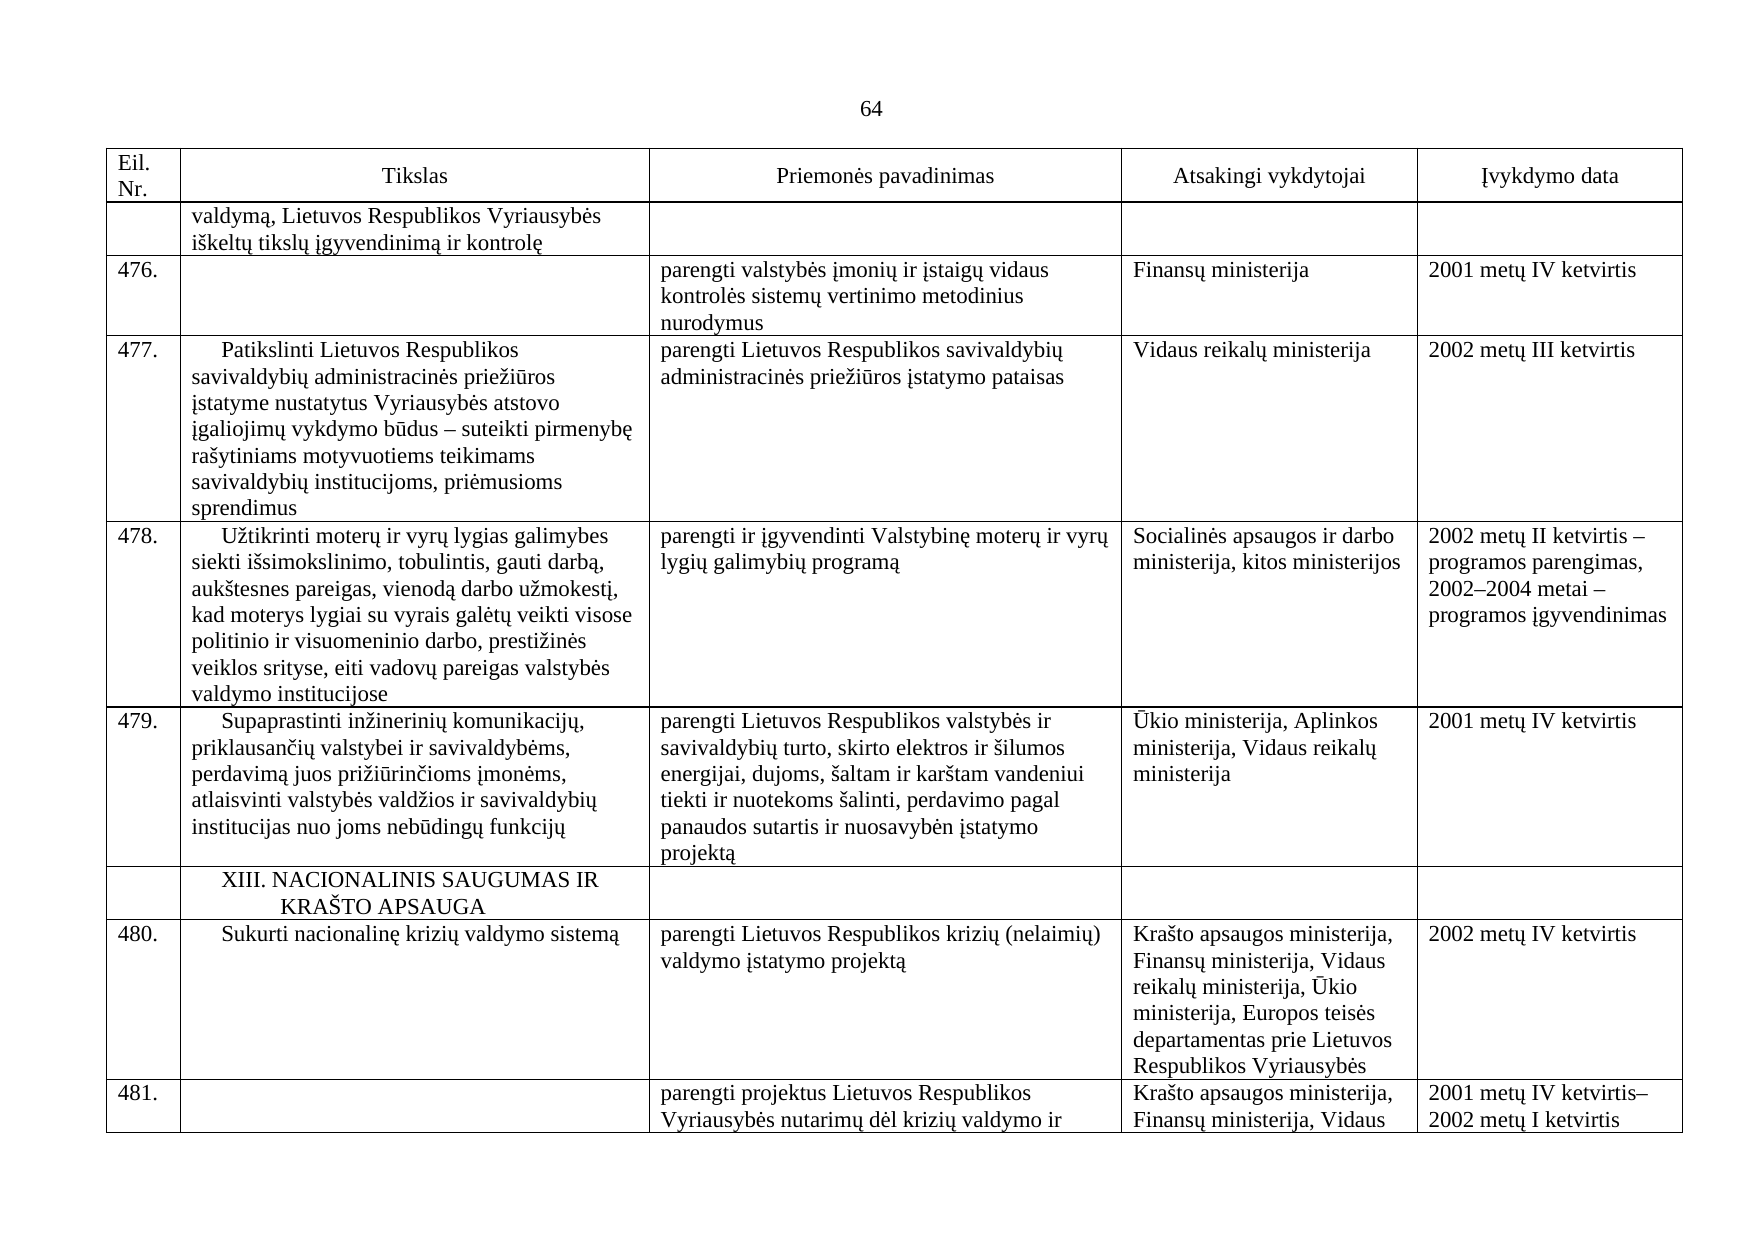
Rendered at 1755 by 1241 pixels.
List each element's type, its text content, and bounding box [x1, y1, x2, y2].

table_cell [107, 203, 180, 255]
table_cell [107, 336, 180, 521]
table_cell valdymą, Lietuvos Respublikos Vyriausybės iškeltų tikslų įgyvendinimą ir kontrolę [181, 203, 649, 255]
table_cell Krašto apsaugos ministerija, Finansų ministerija, Vidaus reikalų ministerija, Ūkio ministerija, Europos teisės departamentas prie Lietuvos Respublikos Vyriausybės [1122, 920, 1417, 1078]
table_cell 2001 metų IV ketvirtis [1418, 256, 1682, 335]
table_header Priemonės pavadinimas [650, 149, 1121, 201]
table_header Tikslas [181, 149, 649, 201]
table_cell [181, 1080, 649, 1132]
table_cell Ūkio ministerija, Aplinkos ministerija, Vidaus reikalų ministerija [1122, 708, 1417, 866]
table_cell 2002 metų II ketvirtis – programos parengimas, 2002–2004 metai – programos įgyvendinimas [1418, 522, 1682, 706]
table_header Atsakingi vykdytojai [1122, 149, 1417, 201]
table_cell Finansų ministerija [1122, 256, 1417, 335]
table_cell 2001 metų IV ketvirtis–2002 metų I ketvirtis [1418, 1080, 1682, 1132]
table_cell XIII. NACIONALINIS SAUGUMAS IR KRAŠTO APSAUGA [181, 867, 649, 919]
table_cell Socialinės apsaugos ir darbo ministerija, kitos ministerijos [1122, 522, 1417, 706]
table_cell parengti Lietuvos Respublikos savivaldybių administracinės priežiūros įstatymo pataisas [650, 336, 1121, 521]
table_cell 2002 metų III ketvirtis [1418, 336, 1682, 521]
table_cell [1418, 867, 1682, 919]
table_cell [1122, 203, 1417, 255]
table_cell [107, 708, 180, 866]
table_cell Patikslinti Lietuvos Respublikos savivaldybių administracinės priežiūros įstatyme nustatytus Vyriausybės atstovo įgaliojimų vykdymo būdus – suteikti pirmenybę rašytiniams motyvuotiems teikimams savivaldybių institucijoms, priėmusioms sprendimus [181, 336, 649, 521]
table_cell [1122, 867, 1417, 919]
table_cell 2001 metų IV ketvirtis [1418, 708, 1682, 866]
table_cell [650, 867, 1121, 919]
table_cell parengti ir įgyvendinti Valstybinę moterų ir vyrų lygių galimybių programą [650, 522, 1121, 706]
table_cell [107, 522, 180, 706]
table_cell parengti projektus Lietuvos Respublikos Vyriausybės nutarimų dėl krizių valdymo ir [650, 1080, 1121, 1132]
table_cell [1418, 203, 1682, 255]
table_cell parengti Lietuvos Respublikos krizių (nelaimių) valdymo įstatymo projektą [650, 920, 1121, 1078]
table_cell Vidaus reikalų ministerija [1122, 336, 1417, 521]
table_cell Supaprastinti inžinerinių komuni­kacijų, priklausančių valstybei ir savivaldybėms, perdavimą juos prižiūrinčioms įmonėms, atlaisvinti valstybės valdžios ir savivaldybių institucijas nuo joms nebūdingų funkcijų [181, 708, 649, 866]
table_cell [650, 203, 1121, 255]
table_cell parengti valstybės įmonių ir įstaigų vidaus kontrolės sistemų vertinimo metodinius nurodymus [650, 256, 1121, 335]
table_cell [107, 256, 180, 335]
table_cell [107, 920, 180, 1078]
table_header Įvykdymo data [1418, 149, 1682, 201]
table_cell Sukurti nacionalinę krizių valdymo sistemą [181, 920, 649, 1078]
table_cell Užtikrinti moterų ir vyrų lygias galimybes siekti išsimokslinimo, tobulintis, gauti darbą, aukštesnes pareigas, vienodą darbo užmokestį, kad moterys lygiai su vyrais galėtų veikti visose politinio ir visuomeninio darbo, prestižinės veiklos srityse, eiti vadovų pareigas valstybės valdymo institucijose [181, 522, 649, 706]
table_cell [107, 867, 180, 919]
table_cell parengti Lietuvos Respublikos valstybės ir savivaldybių turto, skirto elektros ir šilumos energijai, dujoms, šaltam ir karštam vandeniui tiekti ir nuotekoms šalinti, perdavimo pagal panaudos sutartis ir nuosavybėn įstatymo projektą [650, 708, 1121, 866]
table_cell Krašto apsaugos ministerija, Finansų ministerija, Vidaus [1122, 1080, 1417, 1132]
table_cell [107, 1080, 180, 1132]
table_header Eil. Nr. [107, 149, 180, 201]
table_cell 2002 metų IV ketvirtis [1418, 920, 1682, 1078]
table_cell [181, 256, 649, 335]
